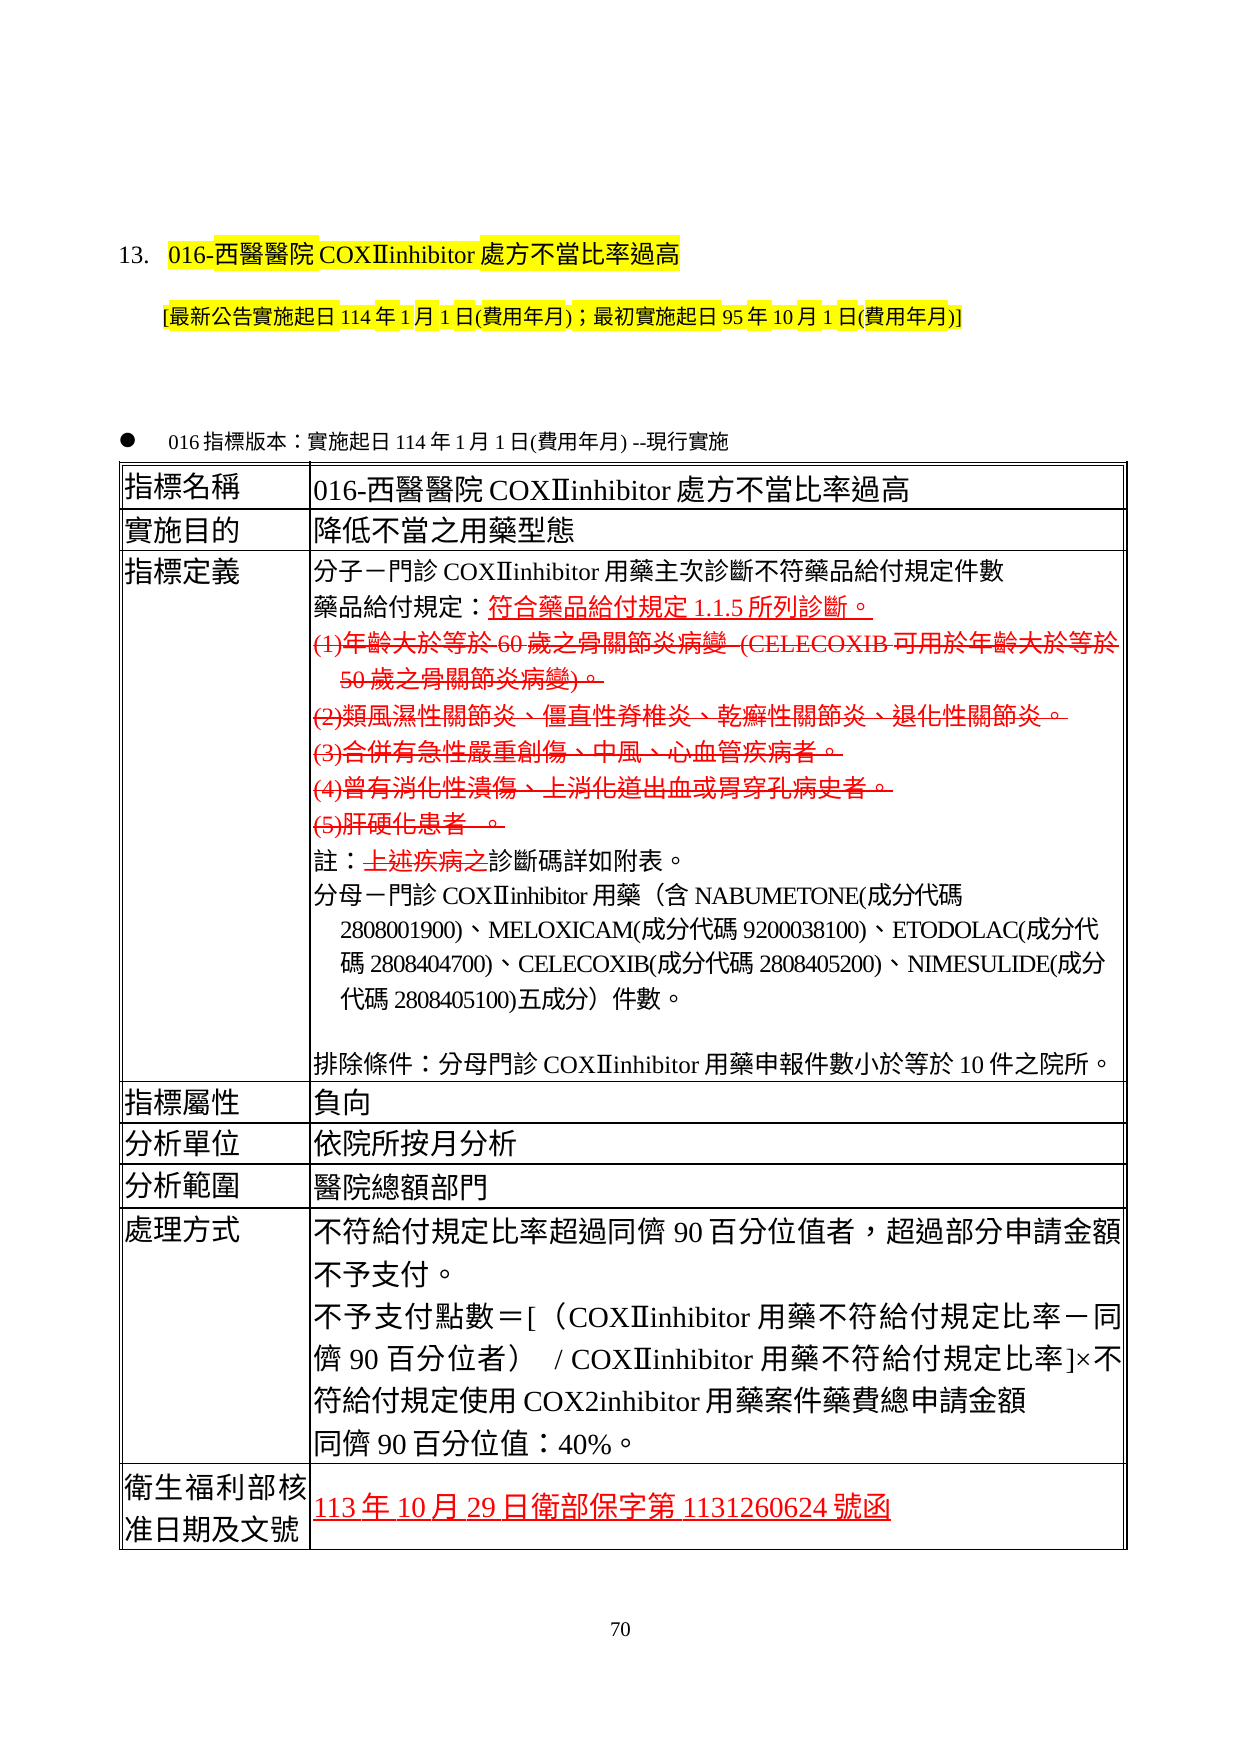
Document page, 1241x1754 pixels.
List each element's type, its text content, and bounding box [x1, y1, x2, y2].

table_cell 實施目的 [123, 510, 309, 549]
table_cell 衛生福利部核准日期及文號 [123, 1464, 309, 1549]
table_cell 指標屬性 [123, 1082, 309, 1122]
table_cell 分析範圍 [123, 1165, 309, 1207]
table_header 指標名稱 [123, 466, 309, 508]
table_cell 113年10月29日衛部保字第1131260624號函 [311, 1464, 1123, 1549]
table_cell 降低不當之用藥型態 [311, 510, 1123, 549]
table_cell 分析單位 [123, 1124, 309, 1163]
subtitle 016-西醫醫院COXⅡinhibitor處方不當比率過高 [118, 211, 1122, 274]
table_cell 依院所按月分析 [311, 1124, 1123, 1163]
table_cell 不符給付規定比率超過同儕90百分位值者，超過部分申請金額不予支付。 不予支付點數＝[（COXⅡinhibitor用藥不符給付規定比率－同儕90百分位者） / COXⅡinhibitor用藥不符給付規定比率]×不符給付規定使用COX2inhibitor用藥案件藥費總申請金額 同儕90百分位值：40%。 [311, 1209, 1123, 1463]
table_cell 分子－門診COXⅡinhibitor用藥主次診斷不符藥品給付規定件數 藥品給付規定：符合藥品給付規定1.1.5所列診斷。 (1)年齡大於等於60歲之骨關節炎病變 (CELECOXIB可用於年齡大於等於50歲之骨關節炎病變)。 (2)類風濕性關節炎、僵直性脊椎炎、乾癬性關節炎、退化性關節炎。 (3)合併有急性嚴重創傷、中風、心血管疾病者。 (4)曾有消化性潰傷、上消化道出血或胃穿孔病史者。 (5)肝硬化患者 。 註：上述疾病之診斷碼詳如附表。 分母－門診COXⅡinhibitor用藥（含NABUMETONE(成分代碼2808001900)、MELOXICAM(成分代碼9200038100)、ETODOLAC(成分代碼2808404700)、CELECOXIB(成分代碼2808405200)、NIMESULIDE(成分代碼2808405100)五成分）件數。 排除條件：分母門診COXⅡinhibitor用藥申報件數小於等於10件之院所。 [311, 551, 1123, 1081]
list 016指標版本：實施起日114年1月1日(費用年月) --現行實施 [118, 399, 1122, 461]
table_cell 處理方式 [123, 1209, 309, 1463]
table_cell 負向 [311, 1082, 1123, 1122]
table_header 016-西醫醫院COXⅡinhibitor處方不當比率過高 [311, 466, 1123, 508]
table_cell 醫院總額部門 [311, 1165, 1123, 1207]
table_cell 指標定義 [123, 551, 309, 1081]
text [最新公告實施起日114年1月1日(費用年月)；最初實施起日95年10月1日(費用年月)] [162, 274, 1122, 336]
